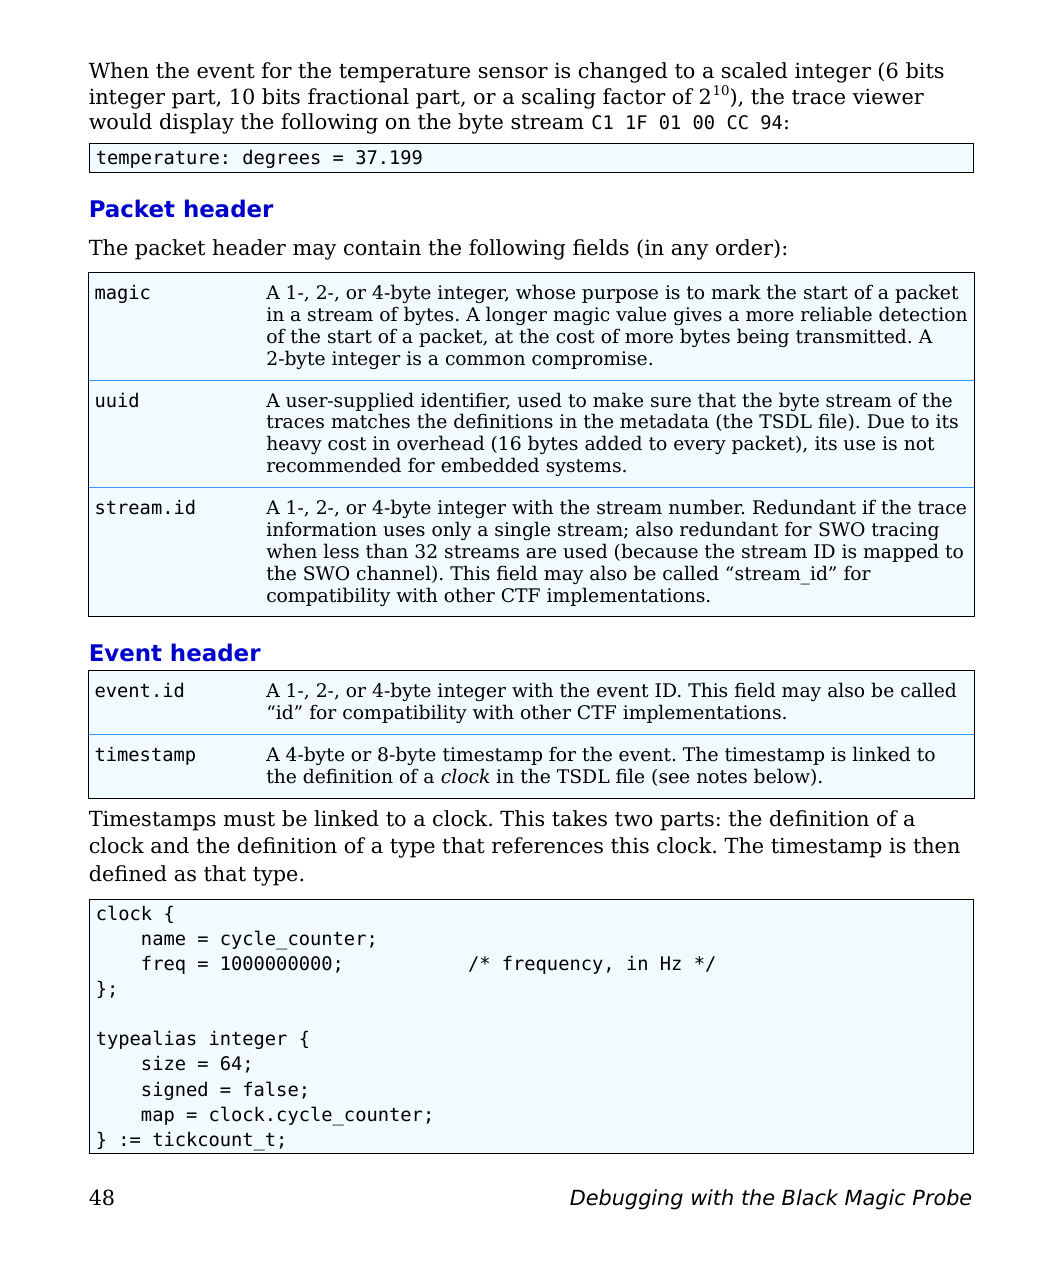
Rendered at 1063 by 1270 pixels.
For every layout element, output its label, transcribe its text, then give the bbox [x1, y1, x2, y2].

text When the event for the temperature sensor is changed to a scaled integer (6 bits integer part, 10 bits fractional part, or a scaling factor of 210), the trace viewer would display the following on the byte stream C1 1F 01 00 CC 94: [88, 59, 974, 134]
text }; [90, 974, 973, 999]
text map = clock.cycle_counter; [90, 1100, 973, 1125]
text signed = false; [90, 1074, 973, 1100]
text freq = 1000000000; /* frequency, in Hz */ [90, 949, 973, 974]
text name = cycle_counter; [90, 924, 973, 949]
subtitle Packet header [88, 197, 974, 223]
text The packet header may contain the following fields (in any order): [88, 236, 974, 260]
table_cell A 4-byte or 8-byte timestamp for the event. The timestamp is linked to the definition of a clock in the TSDL file (see notes below). [260, 735, 974, 798]
table_cell stream.id [89, 488, 260, 616]
table_cell A 1-, 2-, or 4-byte integer with the stream number. Redundant if the trace information uses only a single stream; also redundant for SWO tracing when less than 32 streams are used (because the stream ID is mapped to the SWO channel). This field may also be called “stream_id” for compatibility with other CTF implementations. [260, 488, 974, 616]
table_cell A user-supplied identifier, used to make sure that the byte stream of the traces matches the definitions in the metadata (the TSDL file). Due to its heavy cost in overhead (16 bytes added to every packet), its use is not recommended for embedded systems. [260, 381, 974, 487]
text size = 64; [90, 1049, 973, 1074]
text Timestamps must be linked to a clock. This takes two parts: the definition of a clock and the definition of a type that references this clock. The timestamp is then defined as that type. [88, 807, 974, 886]
table_header magic [89, 273, 260, 380]
text } := tickcount_t; [90, 1125, 973, 1153]
text typealias integer { [90, 1024, 973, 1049]
table_cell timestamp [89, 735, 260, 798]
subtitle Event header [88, 640, 974, 667]
table_header event.id [89, 671, 260, 734]
text clock { [90, 900, 973, 924]
table_cell uuid [89, 381, 260, 487]
table_header A 1-, 2-, or 4-byte integer with the event ID. This field may also be called “id” for compatibility with other CTF implementations. [260, 671, 974, 734]
table_header A 1-, 2-, or 4-byte integer, whose purpose is to mark the start of a packet in a stream of bytes. A longer magic value gives a more reliable detection of the start of a packet, at the cost of more bytes being transmitted. A 2‑byte integer is a common compromise. [260, 273, 974, 380]
text temperature: degrees = 37.199 [90, 144, 973, 172]
